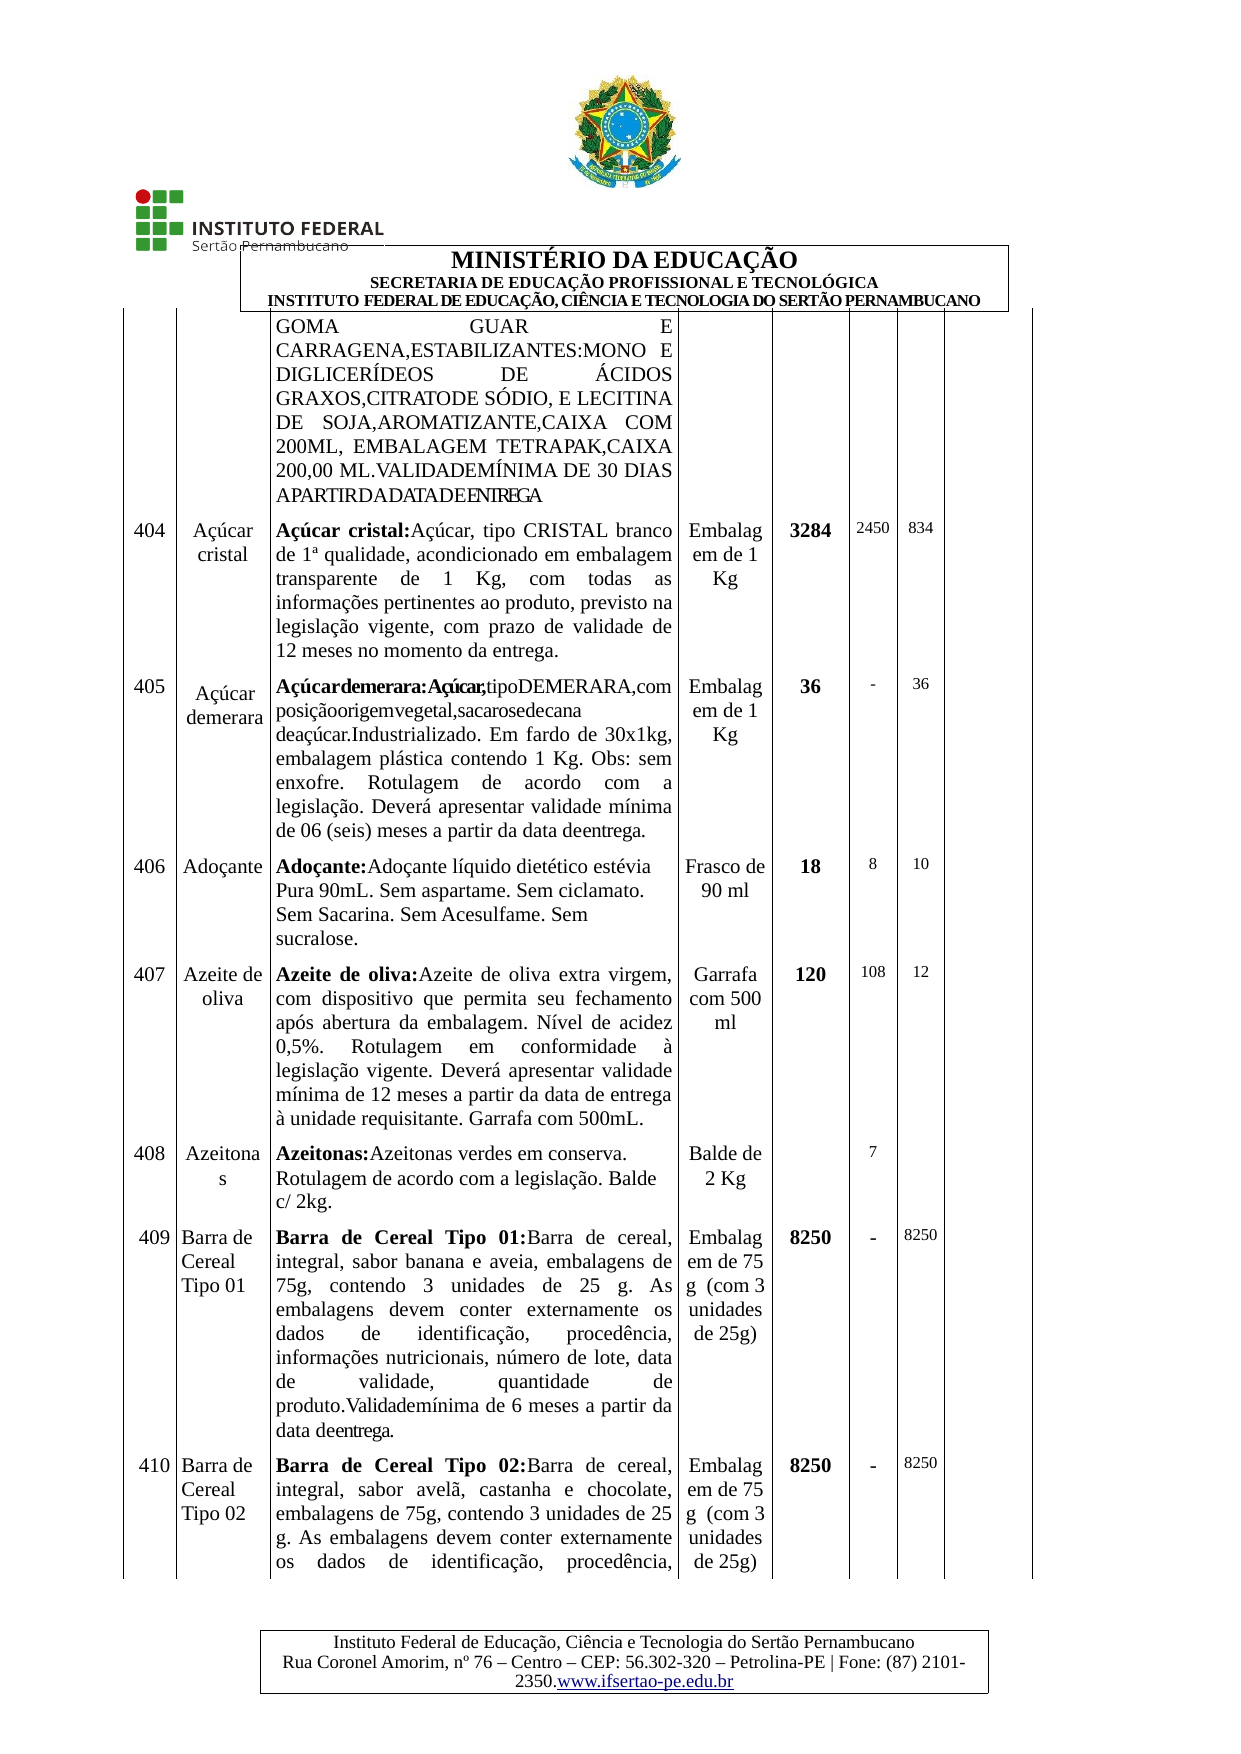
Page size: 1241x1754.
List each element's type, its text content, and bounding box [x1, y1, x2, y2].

table_cell [1033, 956, 1132, 1136]
table_cell [945, 668, 1032, 848]
table_cell Balde de 2 Kg [679, 1136, 772, 1219]
table_cell [1033, 848, 1132, 956]
table_cell [945, 1136, 1032, 1219]
table_cell Azeitonas [177, 1136, 270, 1219]
table_cell [945, 1219, 1032, 1447]
table_cell [945, 1447, 1032, 1579]
table_cell [679, 312, 772, 512]
table_cell Barra de Cereal Tipo 02:Barra de cereal, integral, sabor avelã, castanha e chocolate, embalagens de 75g, contendo 3 unidades de 25 g. As embalagens devem conter externamente os dados de identificação, procedência, [271, 1447, 678, 1579]
table_cell Azeite de oliva:Azeite de oliva extra virgem, com dispositivo que permita seu fechamento após abertura da embalagem. Nível de acidez 0,5%. Rotulagem em conformidade à legislação vigente. Deverá apresentar validade mínima de 12 meses a partir da data de entrega à unidade requisitante. Garrafa com 500mL. [271, 956, 678, 1136]
table_cell 404 [124, 512, 176, 668]
picture [568, 75, 681, 188]
table_cell - [850, 1447, 897, 1579]
table_cell - [850, 312, 897, 512]
table_cell [945, 308, 1032, 512]
table_cell Embalagem de 75 g (com 3 unidades de 25g) [679, 1219, 772, 1447]
table_cell Adoçante [177, 848, 270, 956]
table_cell [1033, 1136, 1132, 1219]
table_cell 8250 [898, 1447, 944, 1579]
table_cell 2450 [850, 512, 897, 668]
table_cell Açúcar cristal:Açúcar, tipo CRISTAL branco de 1ª qualidade, acondicionado em embalagem transparente de 1 Kg, com todas as informações pertinentes ao produto, previsto na legislação vigente, com prazo de validade de 12 meses no momento da entrega. [271, 512, 678, 668]
table_cell Adoçante:Adoçante líquido dietético estévia Pura 90mL. Sem aspartame. Sem ciclamato. Sem Sacarina. Sem Acesulfame. Sem sucralose. [271, 848, 678, 956]
table_cell Açúcar demerara [177, 668, 270, 848]
table_cell Barra de Cereal Tipo 01 [177, 1219, 270, 1447]
table_cell - [850, 668, 897, 848]
table_cell 18 [773, 848, 849, 956]
table_cell [773, 1136, 849, 1219]
table_cell 10 [898, 848, 944, 956]
table_cell GOMA GUAR E CARRAGENA,ESTABILIZANTES:MONO E DIGLICERÍDEOS DE ÁCIDOS GRAXOS,CITRATODE SÓDIO, E LECITINA DE SOJA,AROMATIZANTE,CAIXA COM 200ML, EMBALAGEM TETRAPAK,CAIXA 200,00 ML.VALIDADEMÍNIMA DE 30 DIAS APARTIRDADATADEENTREGA [271, 312, 678, 512]
table_cell Azeitonas:Azeitonas verdes em conserva. Rotulagem de acordo com a legislação. Balde c/ 2kg. [271, 1136, 678, 1219]
table_cell [945, 956, 1032, 1136]
table_cell Frasco de 90 ml [679, 848, 772, 956]
table_cell 36 [898, 668, 944, 848]
table_cell 120 [773, 956, 849, 1136]
table_cell [898, 312, 944, 512]
table_cell 406 [124, 848, 176, 956]
table_cell 8250 [773, 1219, 849, 1447]
table_cell 108 [850, 956, 897, 1136]
table_cell 409 [124, 1219, 176, 1447]
table_cell [945, 512, 1032, 668]
table_cell [1033, 308, 1132, 512]
table_cell - [850, 1219, 897, 1447]
table_cell 3284 [773, 512, 849, 668]
table_cell [945, 848, 1032, 956]
table_cell [1033, 1219, 1132, 1447]
table_cell [898, 1136, 944, 1219]
table_cell Açúcar cristal [177, 512, 270, 668]
table_cell [124, 308, 176, 512]
table_cell Barra de Cereal Tipo 02 [177, 1447, 270, 1579]
picture [135, 189, 384, 251]
table_cell 7 [850, 1136, 897, 1219]
table_cell [177, 308, 270, 512]
table_cell Barra de Cereal Tipo 01:Barra de cereal, integral, sabor banana e aveia, embalagens de 75g, contendo 3 unidades de 25 g. As embalagens devem conter externamente os dados de identificação, procedência, informações nutricionais, número de lote, data de validade, quantidade de produto.Validademínima de 6 meses a partir da data deentrega. [271, 1219, 678, 1447]
table_cell 407 [124, 956, 176, 1136]
table_cell 410 [124, 1447, 176, 1579]
table_cell [1033, 512, 1132, 668]
table_cell 405 [124, 668, 176, 848]
table_cell 12 [898, 956, 944, 1136]
table_cell [1033, 1447, 1132, 1579]
table_cell 408 [124, 1136, 176, 1219]
table_cell Embalagem de 75 g (com 3 unidades de 25g) [679, 1447, 772, 1579]
table_cell [773, 312, 849, 512]
table_cell Açúcardemerara:Açúcar,tipoDEMERARA,composiçãoorigemvegetal,sacarosedecana deaçúcar.Industrializado. Em fardo de 30x1kg, embalagem plástica contendo 1 Kg. Obs: sem enxofre. Rotulagem de acordo com a legislação. Deverá apresentar validade mínima de 06 (seis) meses a partir da data deentrega. [271, 668, 678, 848]
table_cell 36 [773, 668, 849, 848]
table_cell 8250 [898, 1219, 944, 1447]
table_cell Garrafa com 500 ml [679, 956, 772, 1136]
table_cell 8250 [773, 1447, 849, 1579]
table_cell 834 [898, 512, 944, 668]
table_cell [1033, 668, 1132, 848]
table_cell 8 [850, 848, 897, 956]
table_cell Azeite de oliva [177, 956, 270, 1136]
table_cell Embalagem de 1 Kg [679, 512, 772, 668]
table_cell Embalagem de 1 Kg [679, 668, 772, 848]
